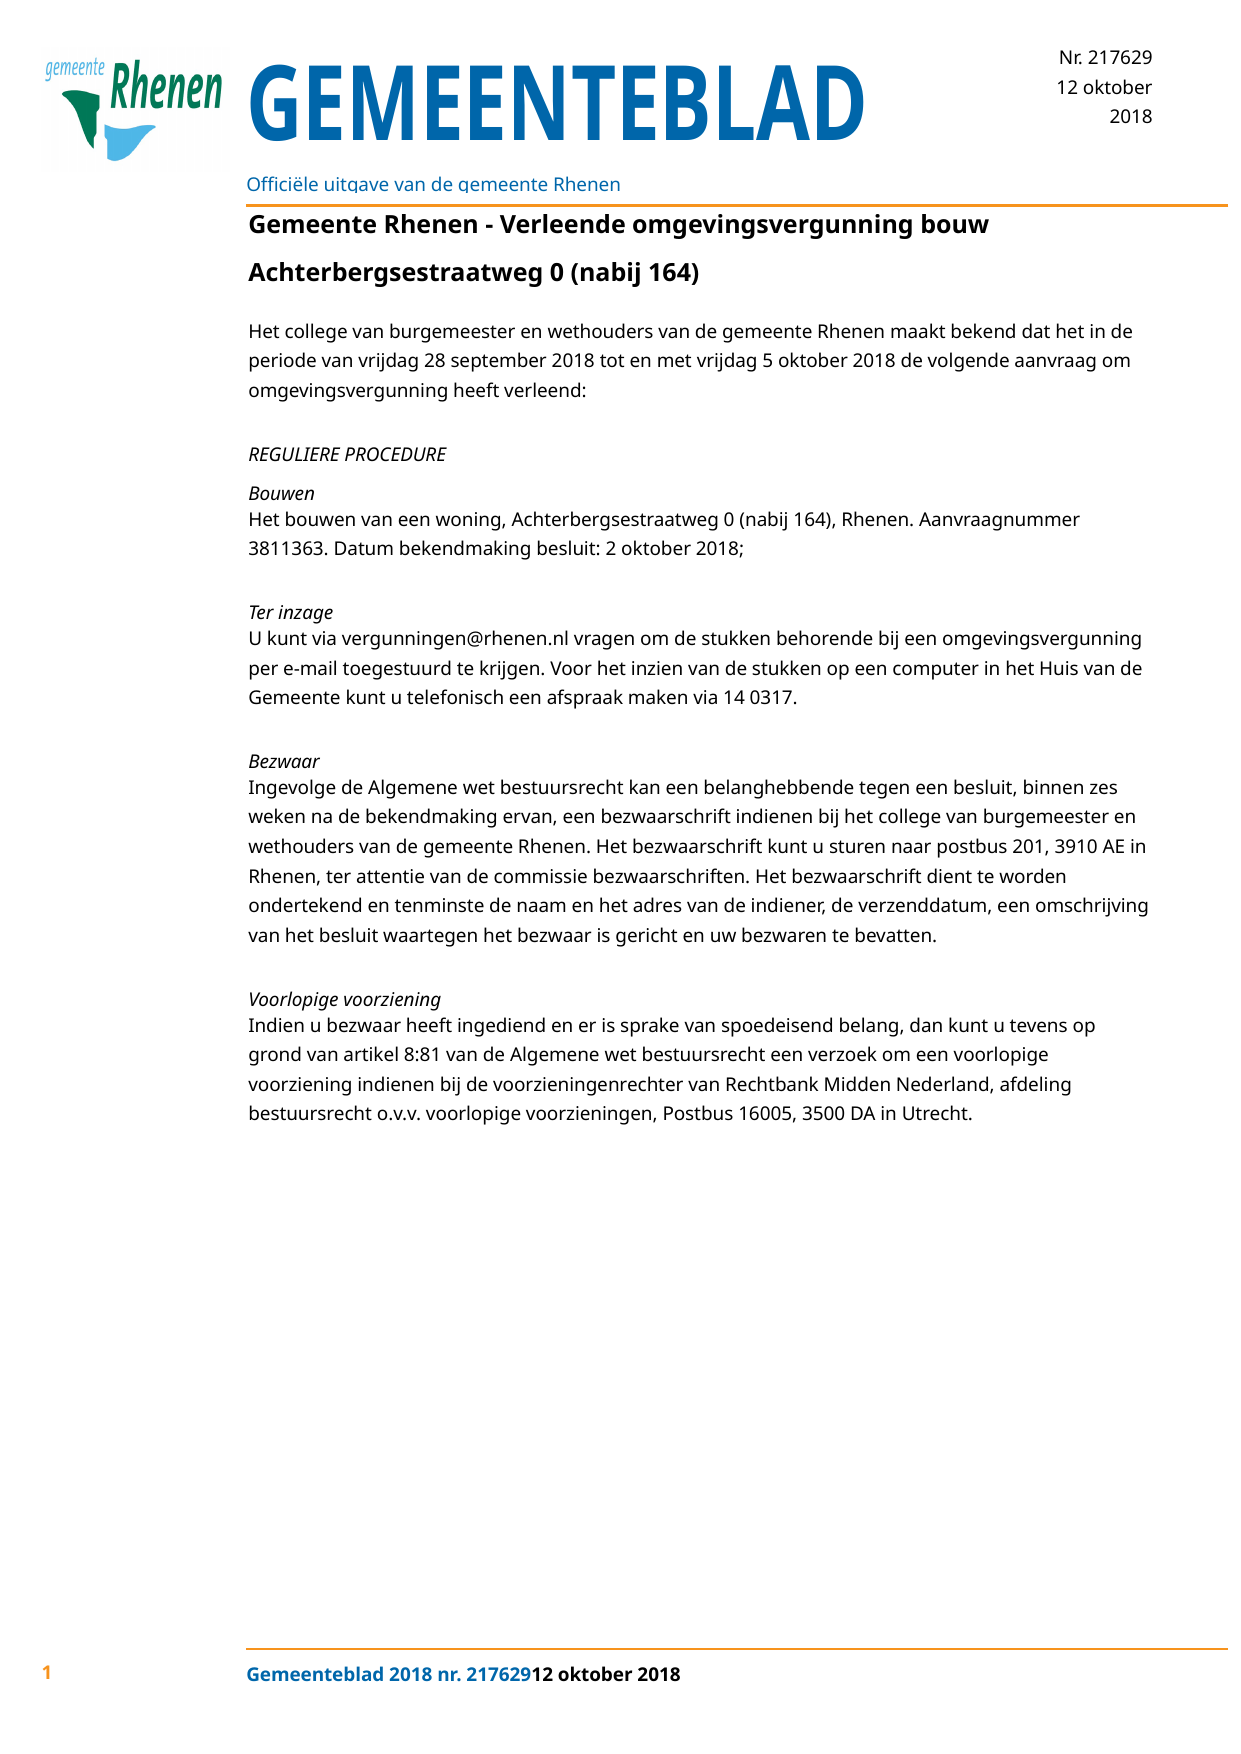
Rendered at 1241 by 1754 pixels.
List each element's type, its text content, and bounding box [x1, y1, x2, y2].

text U kunt via vergunningen@rhenen.nl vragen om de stukken behorende bij een omgevingsvergunning per e-mail toegestuurd te krijgen. Voor het inzien van de stukken op een computer in het Huis van de Gemeente kunt u telefonisch een afspraak maken via 14 0317. [248, 625, 1152, 710]
text REGULIERE PROCEDURE [248, 441, 1152, 467]
text Indien u bezwaar heeft ingediend en er is sprake van spoedeisend belang, dan kunt u tevens op grond van artikel 8:81 van de Algemene wet bestuursrecht een verzoek om een voorlopige voorziening indienen bij de voorzieningenrechter van Rechtbank Midden Nederland, afdeling bestuursrecht o.v.v. voorlopige voorzieningen, Postbus 16005, 3500 DA in Utrecht. [248, 1012, 1152, 1126]
picture [41, 47, 231, 172]
text Ter inzage [248, 599, 1152, 625]
text Voorlopige voorziening [248, 986, 1152, 1012]
text Het college van burgemeester en wethouders van de gemeente Rhenen maakt bekend dat het in de periode van vrijdag 28 september 2018 tot en met vrijdag 5 oktober 2018 de volgende aanvraag om omgevingsvergunning heeft verleend: [248, 318, 1152, 403]
text Bouwen [248, 480, 1152, 506]
text Ingevolge de Algemene wet bestuursrecht kan een belanghebbende tegen een besluit, binnen zes weken na de bekendmaking ervan, een bezwaarschrift indienen bij het college van burgemeester en wethouders van de gemeente Rhenen. Het bezwaarschrift kunt u sturen naar postbus 201, 3910 AE in Rhenen, ter attentie van de commissie bezwaarschriften. Het bezwaarschrift dient te worden ondertekend en tenminste de naam en het adres van de indiener, de verzenddatum, een omschrijving van het besluit waartegen het bezwaar is gericht en uw bezwaren te bevatten. [248, 774, 1152, 948]
text Gemeente Rhenen - Verleende omgevingsvergunning bouw Achterbergsestraatweg 0 (nabij 164) [248, 207, 1152, 288]
text Bezwaar [248, 748, 1152, 774]
text Het bouwen van een woning, Achterbergsestraatweg 0 (nabij 164), Rhenen. Aanvraagnummer 3811363. Datum bekendmaking besluit: 2 oktober 2018; [248, 506, 1152, 561]
